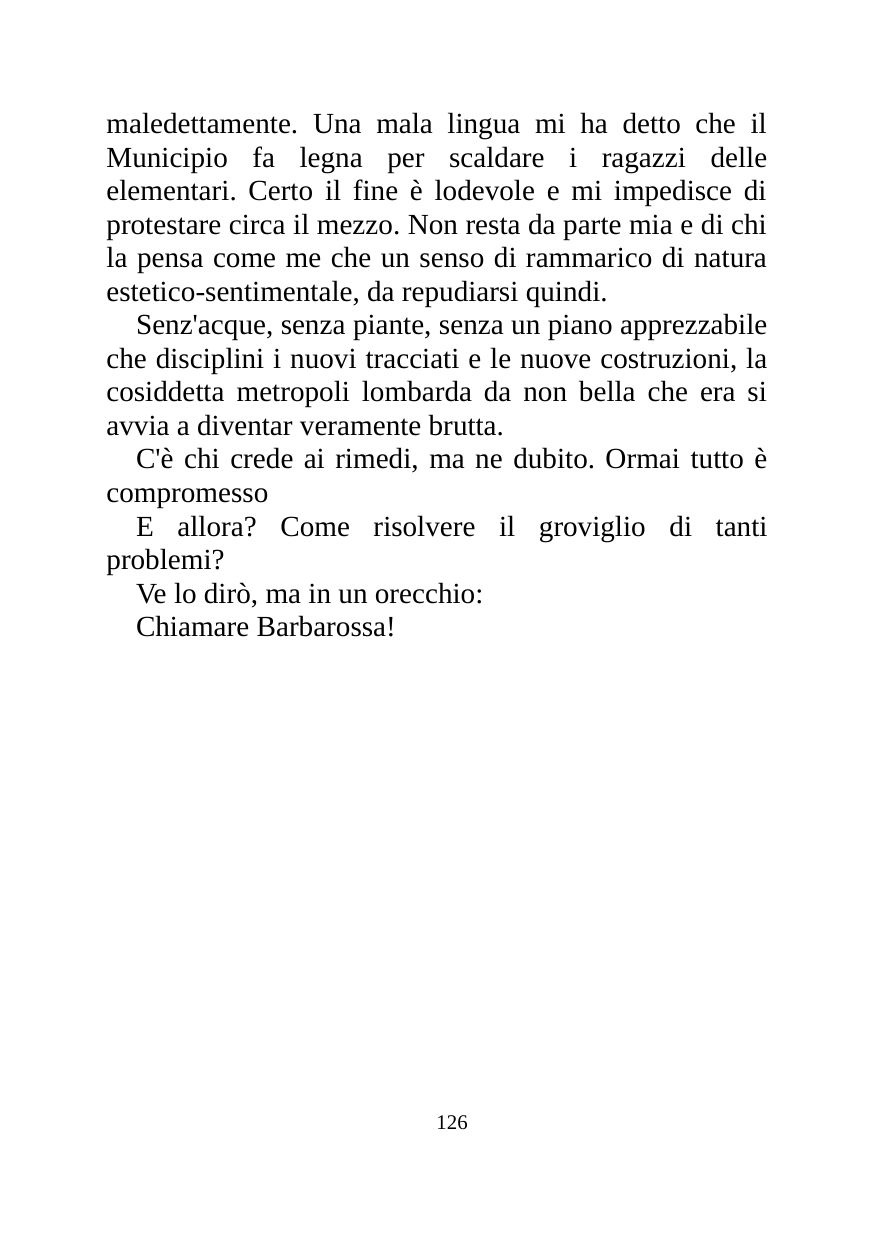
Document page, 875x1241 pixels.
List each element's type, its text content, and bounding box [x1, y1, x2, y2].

text Chiamare Barbarossa! [106, 609, 768, 643]
text Ve lo dirò, ma in un orecchio: [106, 576, 768, 609]
text E allora? Come risolvere il groviglio di tanti problemi? [106, 509, 768, 576]
text maledettamente. Una mala lingua mi ha detto che il Municipio fa legna per scaldare i ragazzi delle elementari. Certo il fine è lodevole e mi impedisce di protestare circa il mezzo. Non resta da parte mia e di chi la pensa come me che un senso di rammarico di natura estetico-sentimentale, da repudiarsi quindi. [106, 106, 768, 307]
text Senz'acque, senza piante, senza un piano apprezzabile che disciplini i nuovi tracciati e le nuove costruzioni, la cosiddetta metropoli lombarda da non bella che era si avvia a diventar veramente brutta. [106, 307, 768, 442]
text C'è chi crede ai rimedi, ma ne dubito. Ormai tutto è compromesso [106, 442, 768, 509]
